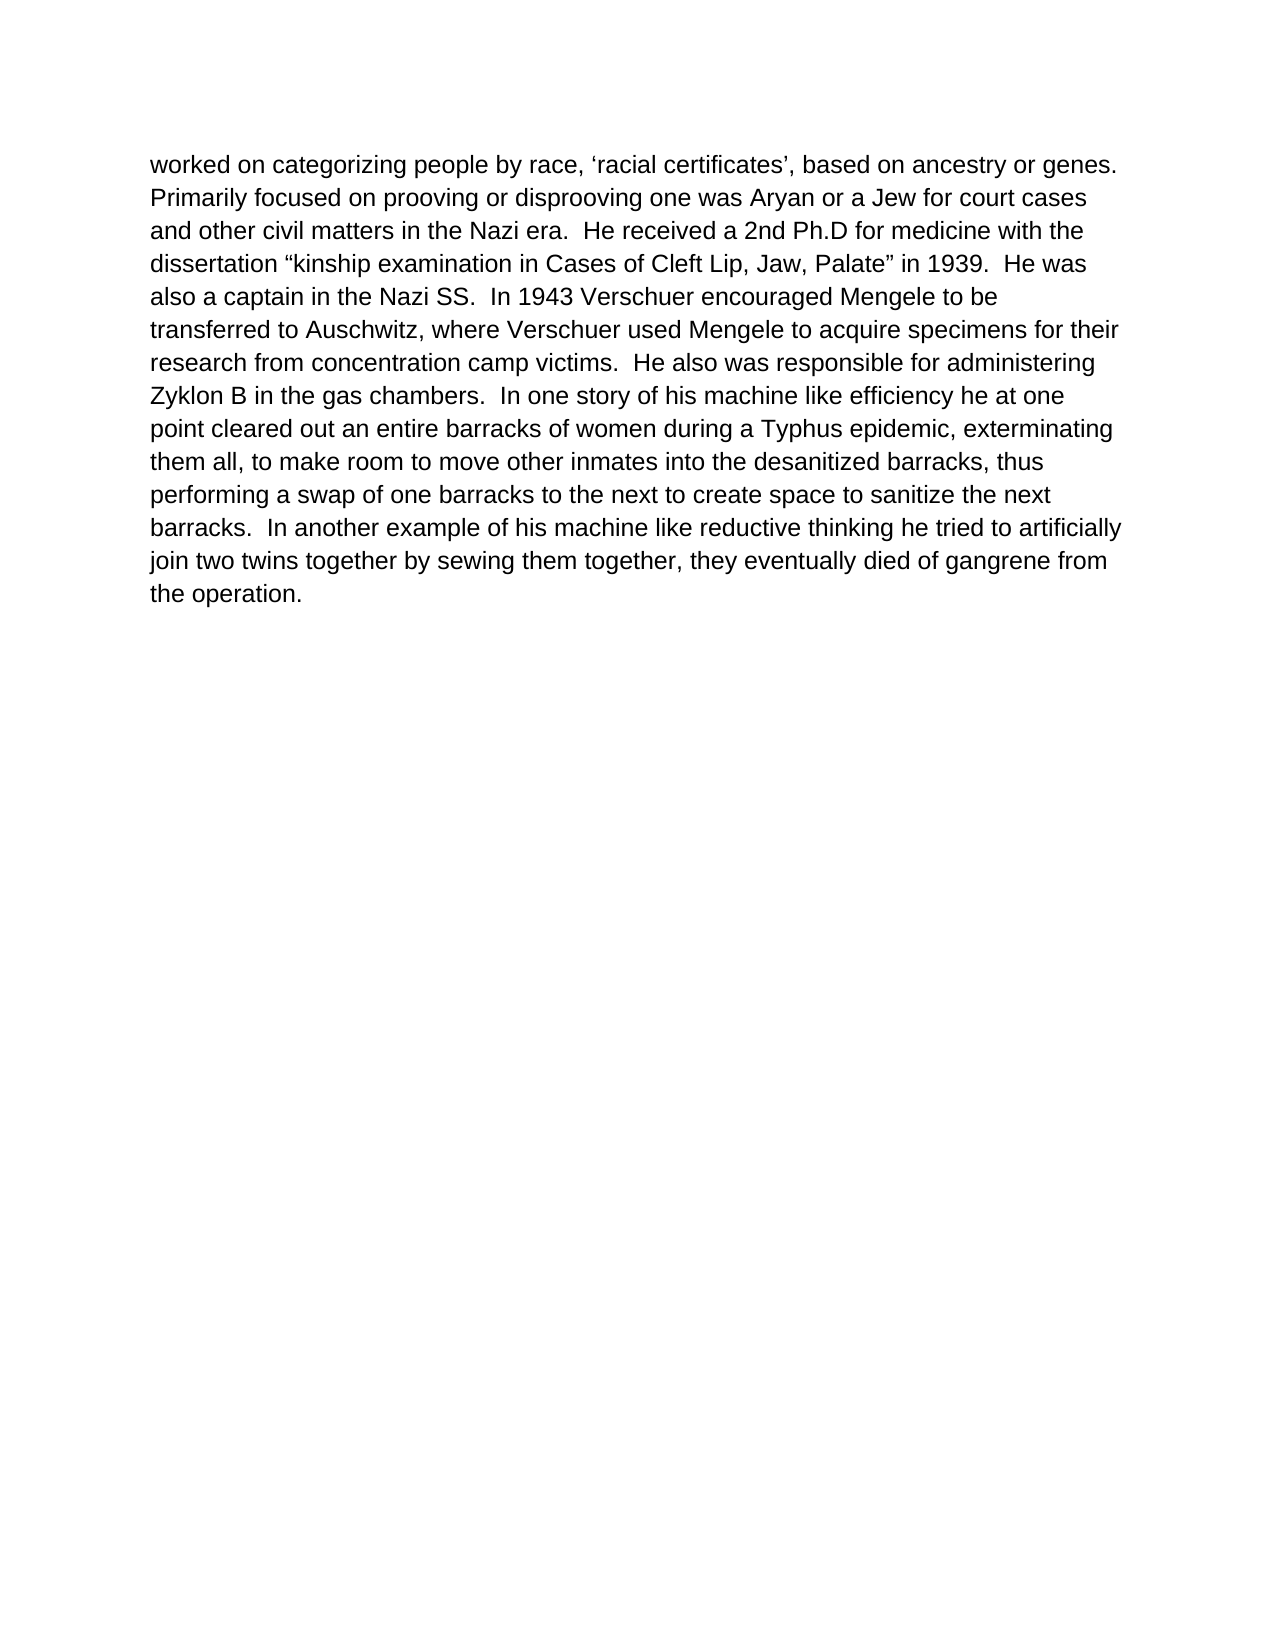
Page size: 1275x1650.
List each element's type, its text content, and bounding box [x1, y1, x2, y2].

text worked on categorizing people by race, ‘racial certificates’, based on ancestry or genes. Primarily focused on prooving or disprooving one was Aryan or a Jew for court cases and other civil matters in the Nazi era. He received a 2nd Ph.D for medicine with the dissertation “kinship examination in Cases of Cleft Lip, Jaw, Palate” in 1939. He was also a captain in the Nazi SS. In 1943 Verschuer encouraged Mengele to be transferred to Auschwitz, where Verschuer used Mengele to acquire specimens for their research from concentration camp victims. He also was responsible for administering Zyklon B in the gas chambers. In one story of his machine like efficiency he at one point cleared out an entire barracks of women during a Typhus epidemic, exterminating them all, to make room to move other inmates into the desanitized barracks, thus performing a swap of one barracks to the next to create space to sanitize the next barracks. In another example of his machine like reductive thinking he tried to artificially join two twins together by sewing them together, they eventually died of gangrene from the operation. [150, 150, 1125, 608]
